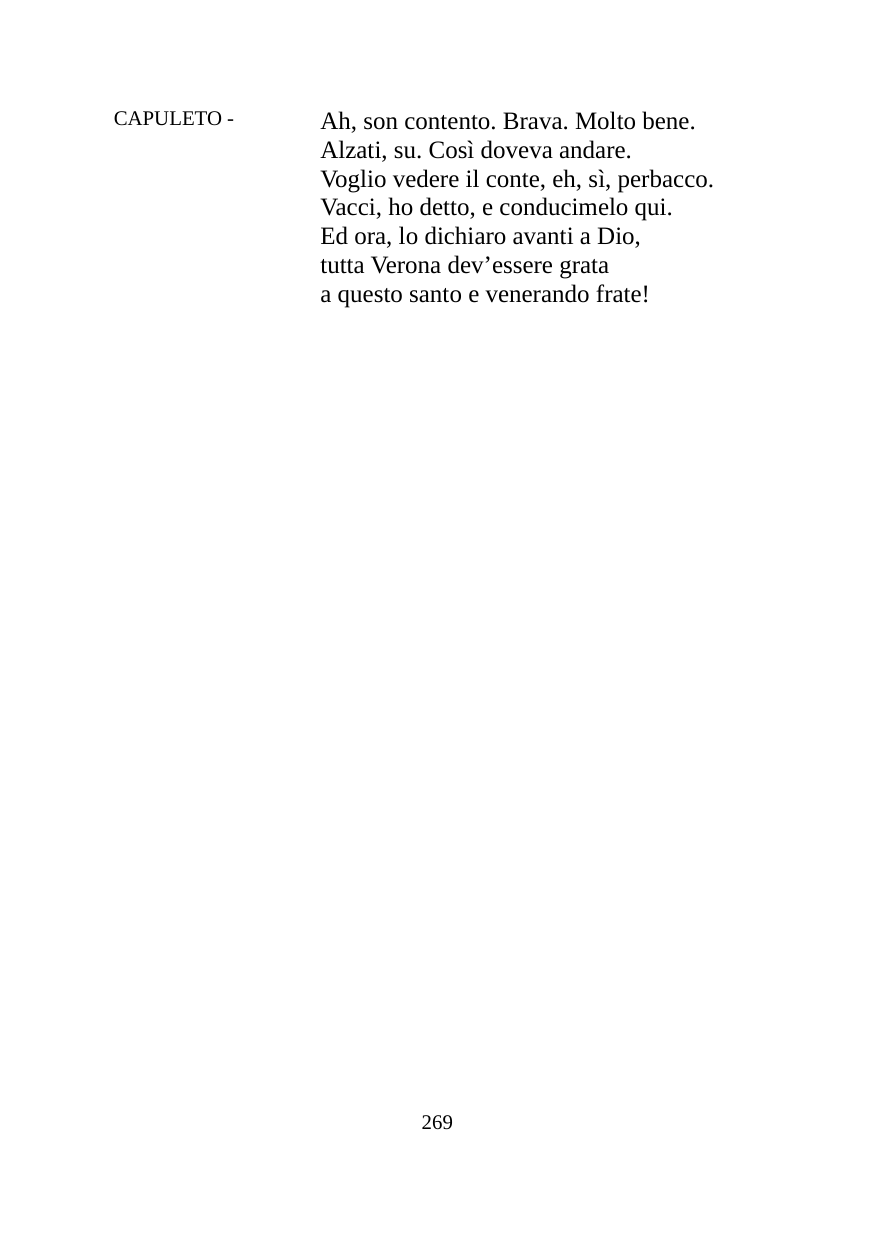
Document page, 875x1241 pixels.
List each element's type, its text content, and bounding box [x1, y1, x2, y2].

table_cell CAPULETO - [106, 106, 313, 336]
table_cell Ah, son contento. Brava. Molto bene. Alzati, su. Così doveva andare. Voglio vedere il conte, eh, sì, perbacco. Vacci, ho detto, e conducimelo qui. Ed ora, lo dichiaro avanti a Dio, tutta Verona dev’essere grata a questo santo e venerando frate! [313, 106, 768, 336]
